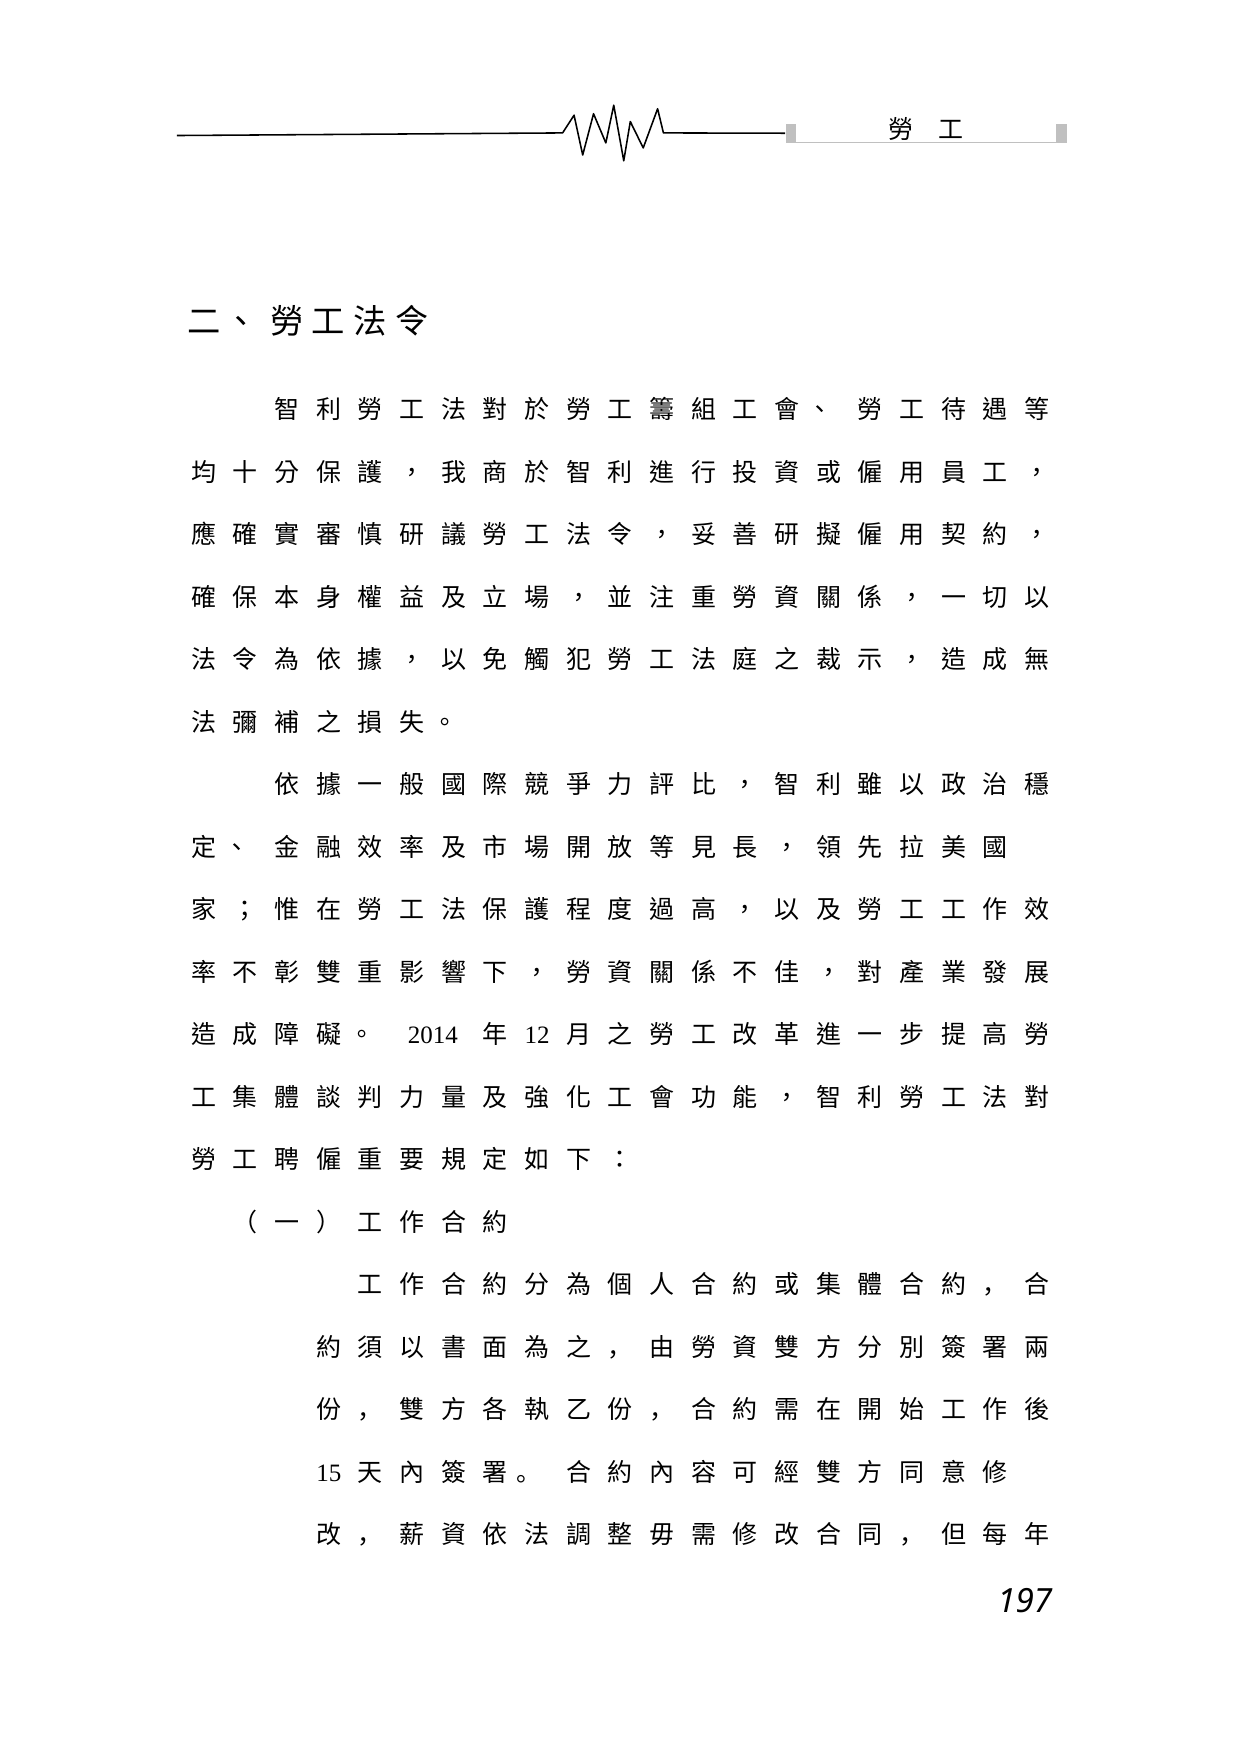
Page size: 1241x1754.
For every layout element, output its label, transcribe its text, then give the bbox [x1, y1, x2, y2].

text 工作合約分為個人合約或集體合約，合約須以書面為之，由勞資雙方分別簽署兩份，雙方各執乙份，合約需在開始工作後15天內簽署。合約內容可經雙方同意修改，薪資依法調整毋需修改合同，但每年 [281, 1241, 1058, 1554]
text （一）工作合約 [207, 1179, 1058, 1241]
text 二、勞工法令 [183, 277, 1058, 339]
text 依據一般國際競爭力評比，智利雖以政治穩定、金融效率及市場開放等見長，領先拉美國家；惟在勞工法保護程度過高，以及勞工工作效率不彰雙重影響下，勞資關係不佳，對產業發展造成障礙。2014年12月之勞工改革進一步提高勞工集體談判力量及強化工會功能，智利勞工法對勞工聘僱重要規定如下： [183, 741, 1058, 1179]
text 智利勞工法對於勞工籌組工會、勞工待遇等均十分保護，我商於智利進行投資或僱用員工，應確實審慎研議勞工法令，妥善研擬僱用契約，確保本身權益及立場，並注重勞資關係，一切以法令為依據，以免觸犯勞工法庭之裁示，造成無法彌補之損失。 [183, 366, 1058, 741]
